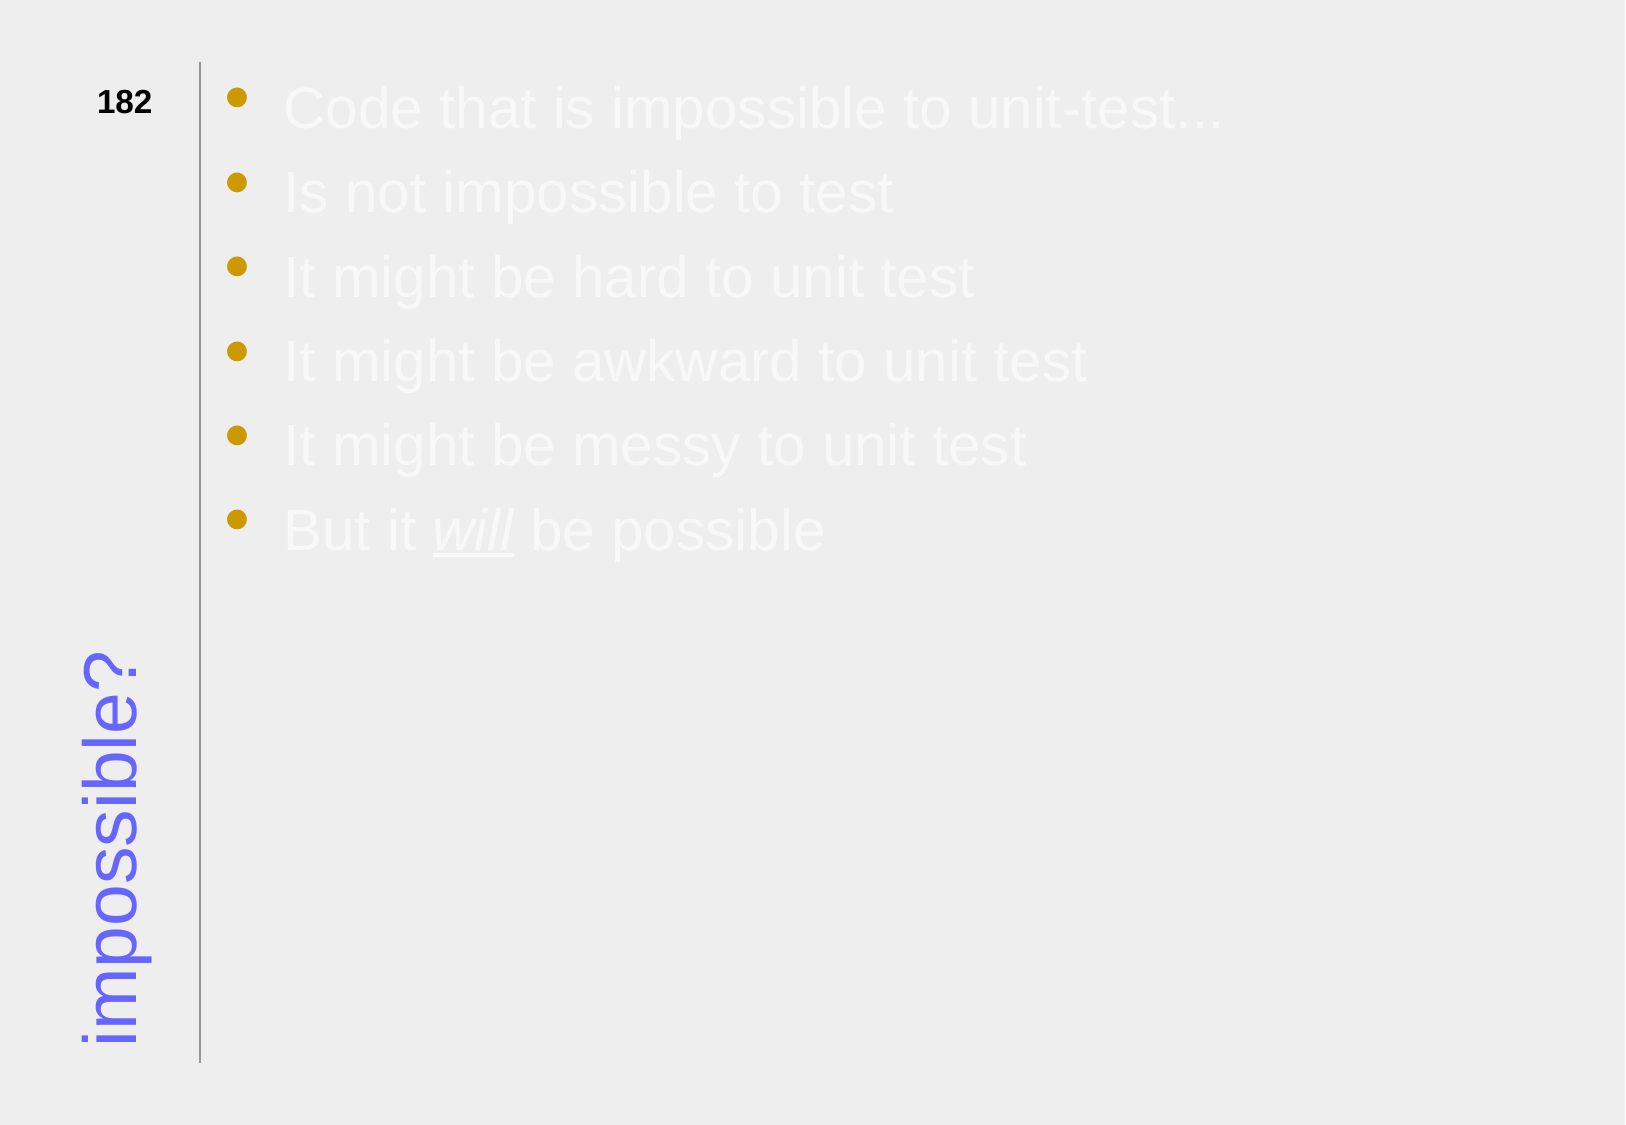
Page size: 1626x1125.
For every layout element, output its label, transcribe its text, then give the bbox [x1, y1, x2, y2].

text_box Code that is impossible to unit-test... Is not impossible to test It might be hard to unit test It might be awkward to unit test It might be messy to unit test But it will be possible [212, 62, 1550, 1063]
title impossible? [37, 162, 176, 1063]
